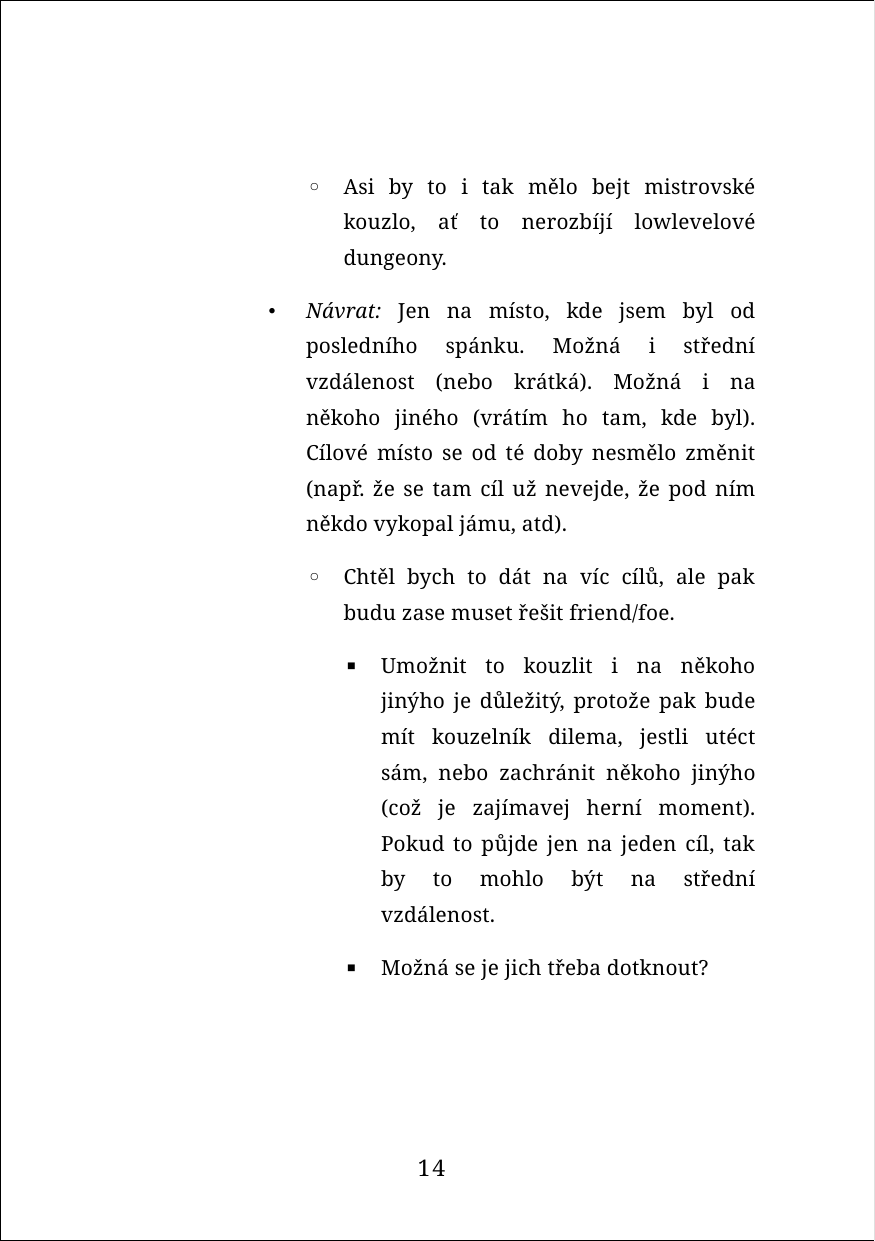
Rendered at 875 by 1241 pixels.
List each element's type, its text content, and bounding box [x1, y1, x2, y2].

list Návrat: Jen na místo, kde jsem byl od posledního spánku. Možná i střední vzdálenost (nebo krátká). Možná i na někoho jiného (vrátím ho tam, kde byl). Cílové místo se od té doby nesmělo změnit (např. že se tam cíl už nevejde, že pod ním někdo vykopal jámu, atd). [268, 296, 756, 538]
list Umožnit to kouzlit i na někoho jinýho je důležitý, protože pak bude mít kouzelník dilema, jestli utéct sám, nebo zachránit někoho jinýho (což je zajímavej herní moment). Pokud to půjde jen na jeden cíl, tak by to mohlo být na střední vzdálenost. [343, 651, 756, 928]
list Asi by to i tak mělo bejt mistrovské kouzlo, ať to nerozbíjí lowlevelové dungeony. [306, 172, 756, 271]
list Chtěl bych to dát na víc cílů, ale pak budu zase muset řešit friend/foe. [306, 562, 756, 626]
list Možná se je jich třeba dotknout? [343, 953, 756, 981]
